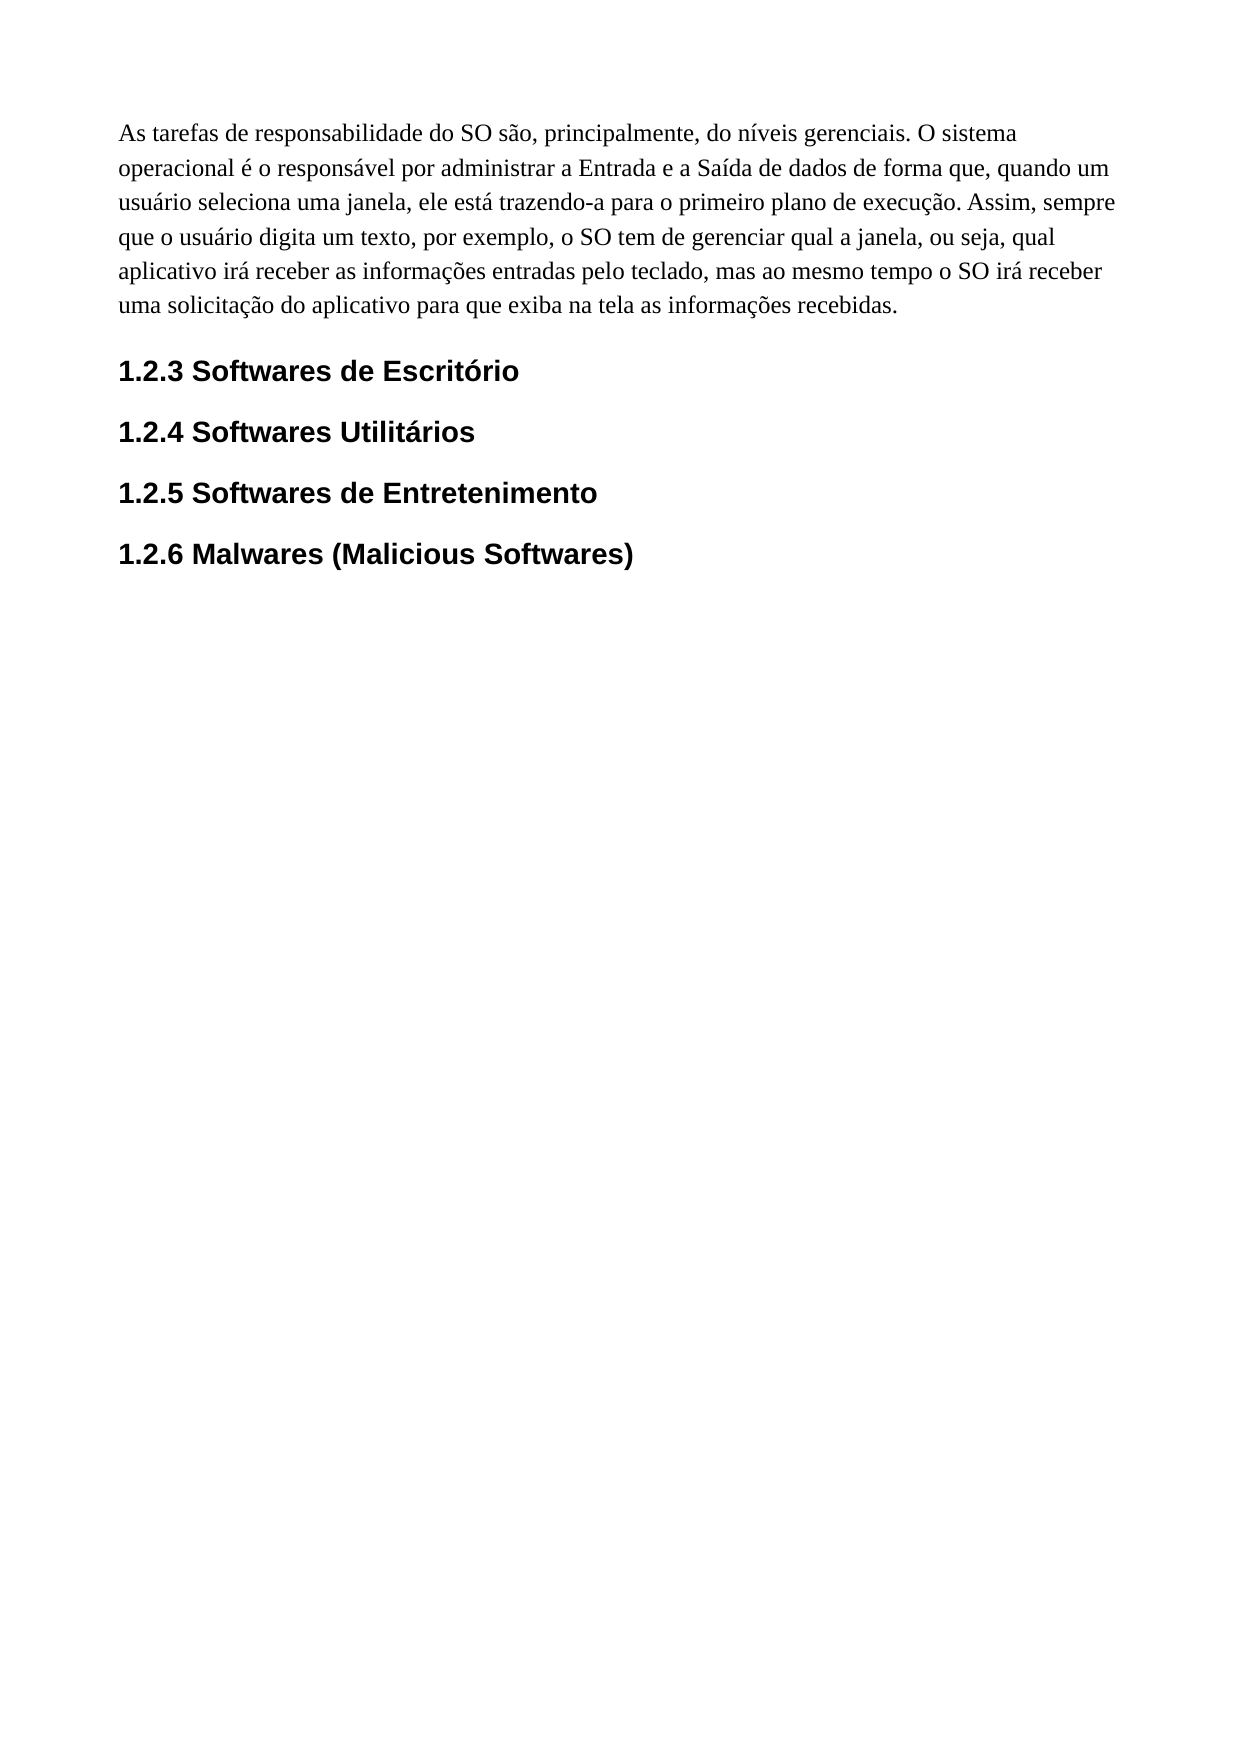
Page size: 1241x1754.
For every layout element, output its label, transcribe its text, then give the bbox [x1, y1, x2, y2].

subtitle 1.2.3 Softwares de Escritório [118, 354, 1122, 388]
text As tarefas de responsabilidade do SO são, principalmente, do níveis gerenciais. O sistema operacional é o responsável por administrar a Entrada e a Saída de dados de forma que, quando um usuário seleciona uma janela, ele está trazendo-a para o primeiro plano de execução. Assim, sempre que o usuário digita um texto, por exemplo, o SO tem de gerenciar qual a janela, ou seja, qual aplicativo irá receber as informações entradas pelo teclado, mas ao mesmo tempo o SO irá receber uma solicitação do aplicativo para que exiba na tela as informações recebidas. [118, 118, 1122, 319]
subtitle 1.2.6 Malwares (Malicious Softwares) [118, 537, 1122, 570]
subtitle 1.2.5 Softwares de Entretenimento [118, 476, 1122, 509]
subtitle 1.2.4 Softwares Utilitários [118, 415, 1122, 449]
